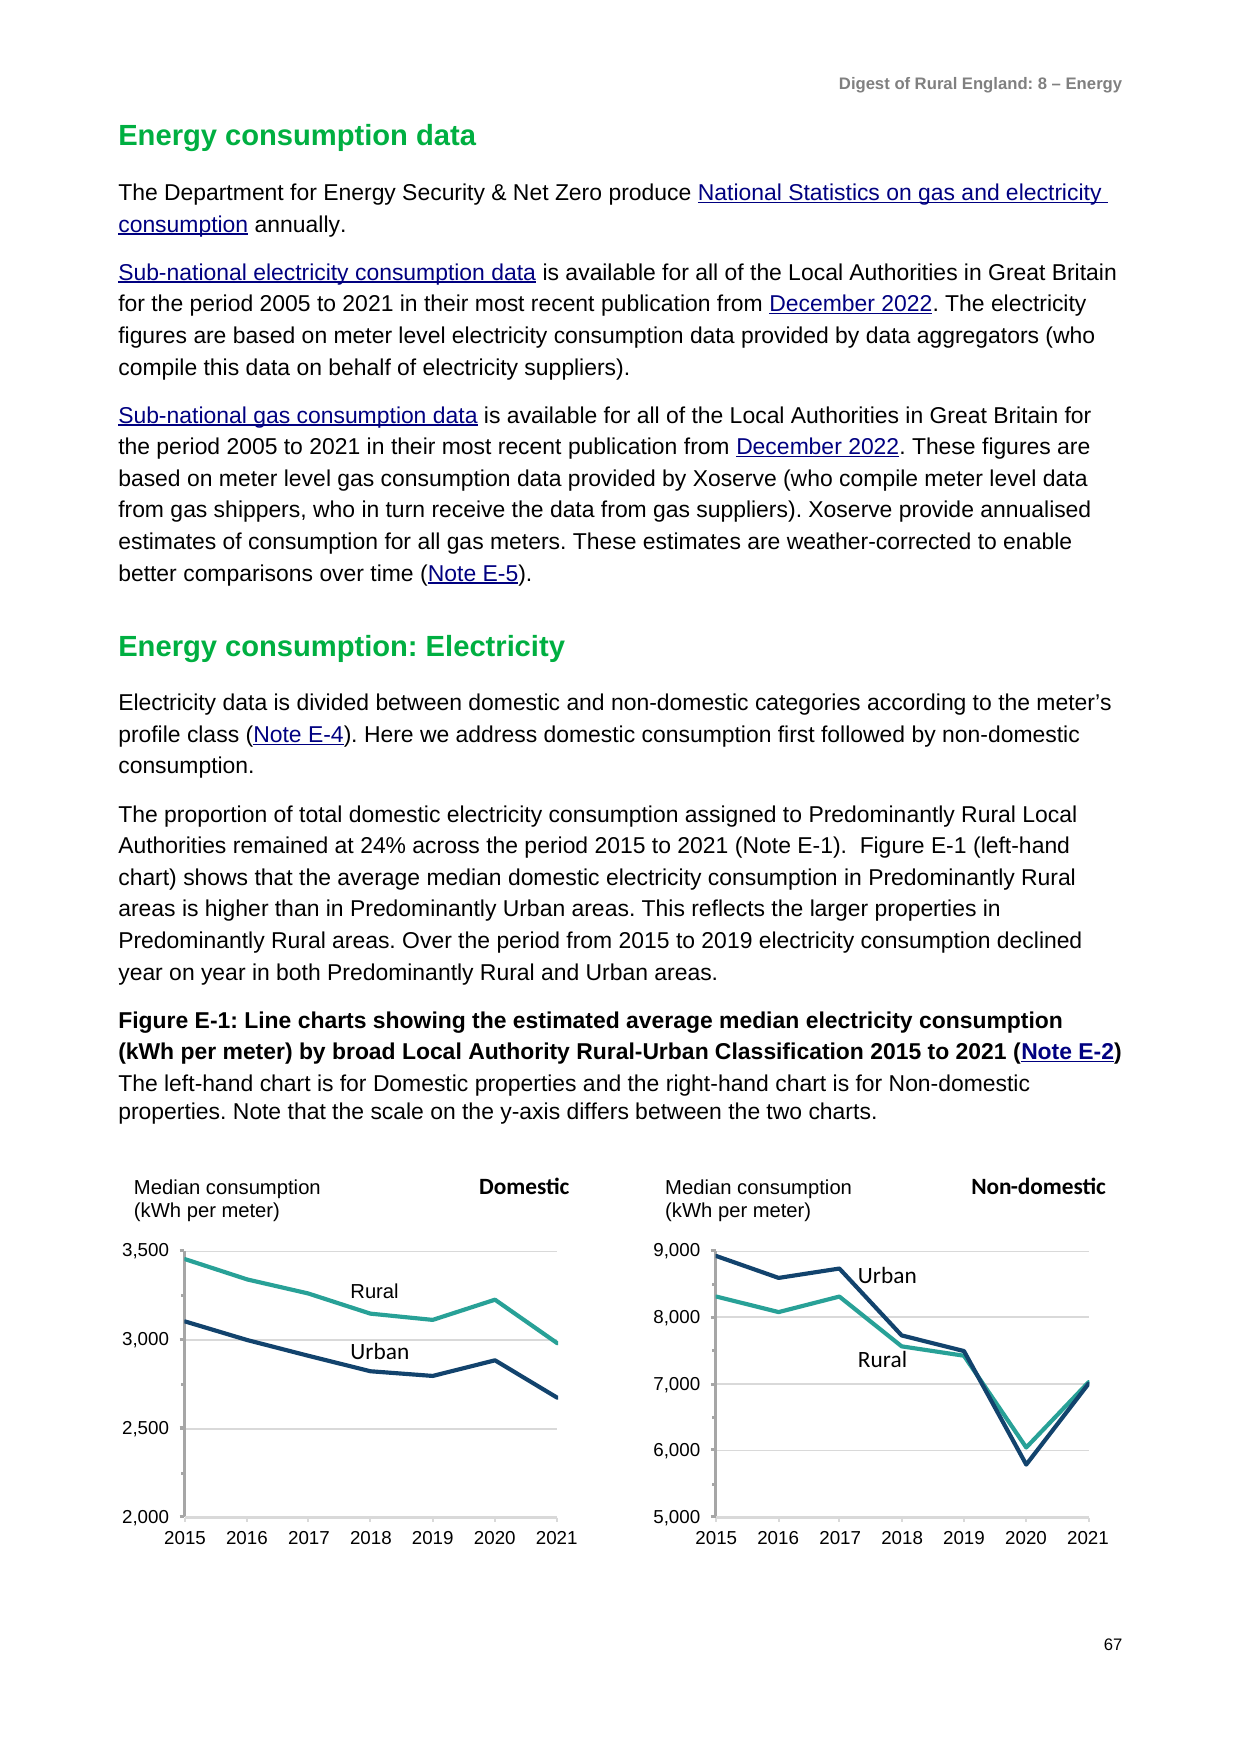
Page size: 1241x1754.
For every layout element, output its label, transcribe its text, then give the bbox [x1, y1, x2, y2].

text Sub-national gas consumption data is available for all of the Local Authorities in Great Britain for the period 2005 to 2021 in their most recent publication from December 2022. These figures are based on meter level gas consumption data provided by Xoserve (who compile meter level data from gas shippers, who in turn receive the data from gas suppliers). Xoserve provide annualised estimates of consumption for all gas meters. These estimates are weather-corrected to enable better comparisons over time (Note E-5). [118, 402, 1122, 586]
text Figure E‑1: Line charts showing the estimated average median electricity consumption (kWh per meter) by broad Local Authority Rural-Urban Classification 2015 to 2021 (Note E-2) [118, 1007, 1122, 1065]
text The Department for Energy Security & Net Zero produce National Statistics on gas and electricity consumption annually. [118, 179, 1122, 237]
subtitle Energy consumption: Electricity [118, 628, 1122, 662]
text Electricity data is divided between domestic and non-domestic categories according to the meter’s profile class (Note E-4). Here we address domestic consumption first followed by non-domestic consumption. [118, 689, 1122, 779]
subtitle Energy consumption data [118, 118, 1122, 152]
text Sub-national electricity consumption data is available for all of the Local Authorities in Great Britain for the period 2005 to 2021 in their most recent publication from December 2022. The electricity figures are based on meter level electricity consumption data provided by data aggregators (who compile this data on behalf of electricity suppliers). [118, 259, 1122, 380]
text The proportion of total domestic electricity consumption assigned to Predominantly Rural Local Authorities remained at 24% across the period 2015 to 2021 (Note E-1). Figure E‑1 (left-hand chart) shows that the average median domestic electricity consumption in Predominantly Rural areas is higher than in Predominantly Urban areas. This reflects the larger properties in Predominantly Rural areas. Over the period from 2015 to 2019 electricity consumption declined year on year in both Predominantly Rural and Urban areas. [118, 801, 1122, 985]
text The left-hand chart is for Domestic properties and the right-hand chart is for Non-domestic properties. Note that the scale on the y-axis differs between the two charts. [118, 1070, 1122, 1124]
